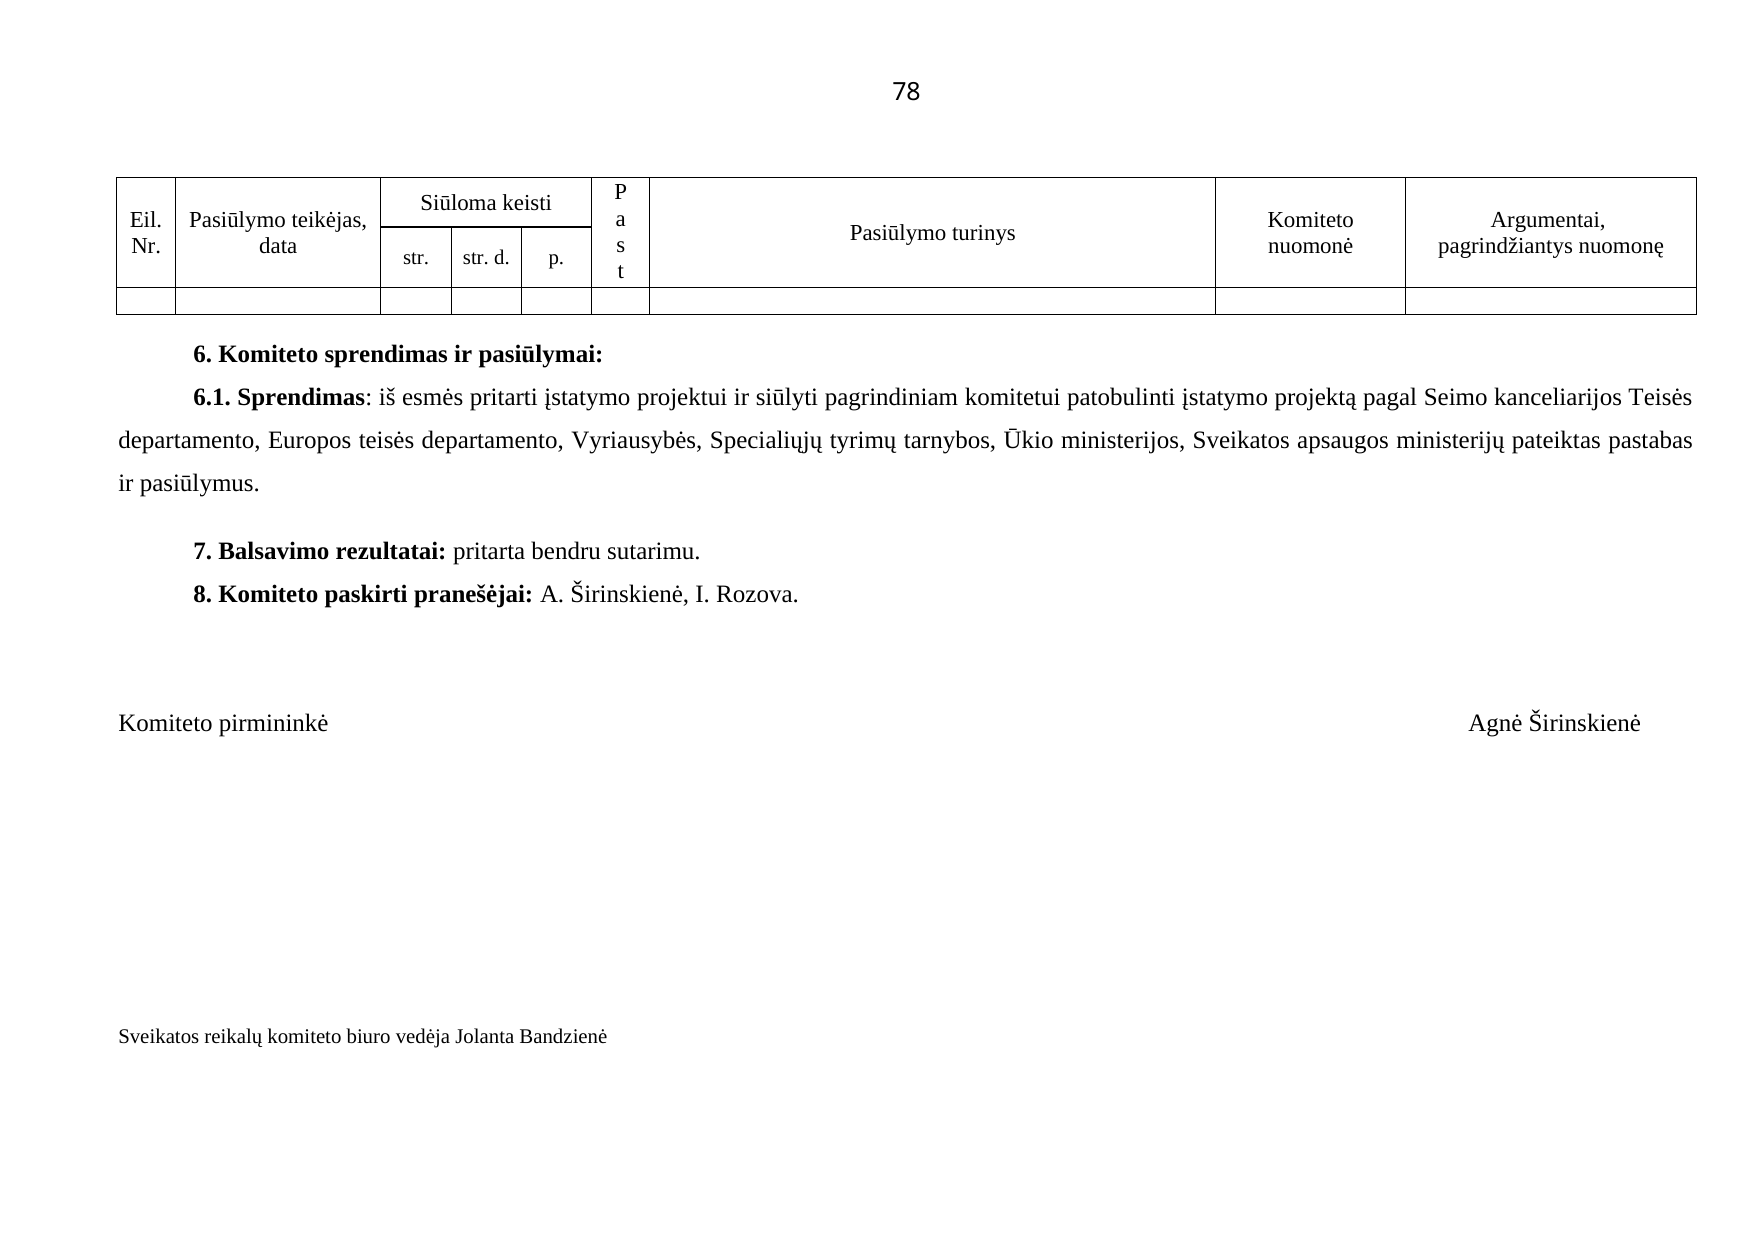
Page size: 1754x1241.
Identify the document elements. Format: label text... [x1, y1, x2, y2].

table_cell [522, 288, 591, 314]
table_cell [381, 288, 451, 314]
table_cell str. [381, 228, 451, 287]
text Komiteto pirmininkė Agnė Širinskienė [118, 708, 1695, 737]
table_header Pasiūlymo teikėjas, data [176, 178, 380, 287]
table_cell [117, 288, 175, 314]
table_header Eil. Nr. [117, 178, 175, 287]
table_header Pastabos [592, 178, 649, 287]
text 7. Balsavimo rezultatai: pritarta bendru sutarimu. [118, 536, 1695, 564]
table_header Pasiūlymo turinys [650, 178, 1215, 287]
table_header Siūloma keisti [381, 178, 591, 226]
text 6.1. Sprendimas: iš esmės pritarti įstatymo projektui ir siūlyti pagrindiniam komitetui patobulinti įstatymo projektą pagal Seimo kanceliarijos Teisės departamento, Europos teisės departamento, Vyriausybės, Specialiųjų tyrimų tarnybos, Ūkio ministerijos, Sveikatos apsaugos ministerijų pateiktas pastabas ir pasiūlymus. [118, 382, 1695, 497]
table_cell [592, 288, 649, 314]
text 6. Komiteto sprendimas ir pasiūlymai: [118, 339, 1695, 368]
table_header Argumentai, pagrindžiantys nuomonę [1406, 178, 1696, 287]
table_cell [452, 288, 521, 314]
text 8. Komiteto paskirti pranešėjai: A. Širinskienė, I. Rozova. [118, 579, 1695, 608]
text Sveikatos reikalų komiteto biuro vedėja Jolanta Bandzienė [118, 1024, 1695, 1048]
table_cell [1216, 288, 1405, 314]
table_cell [650, 288, 1215, 314]
table_cell [1406, 288, 1696, 314]
table_cell p. [522, 228, 591, 287]
table_cell [176, 288, 380, 314]
table_cell str. d. [452, 228, 521, 287]
table_header Komiteto nuomonė [1216, 178, 1405, 287]
